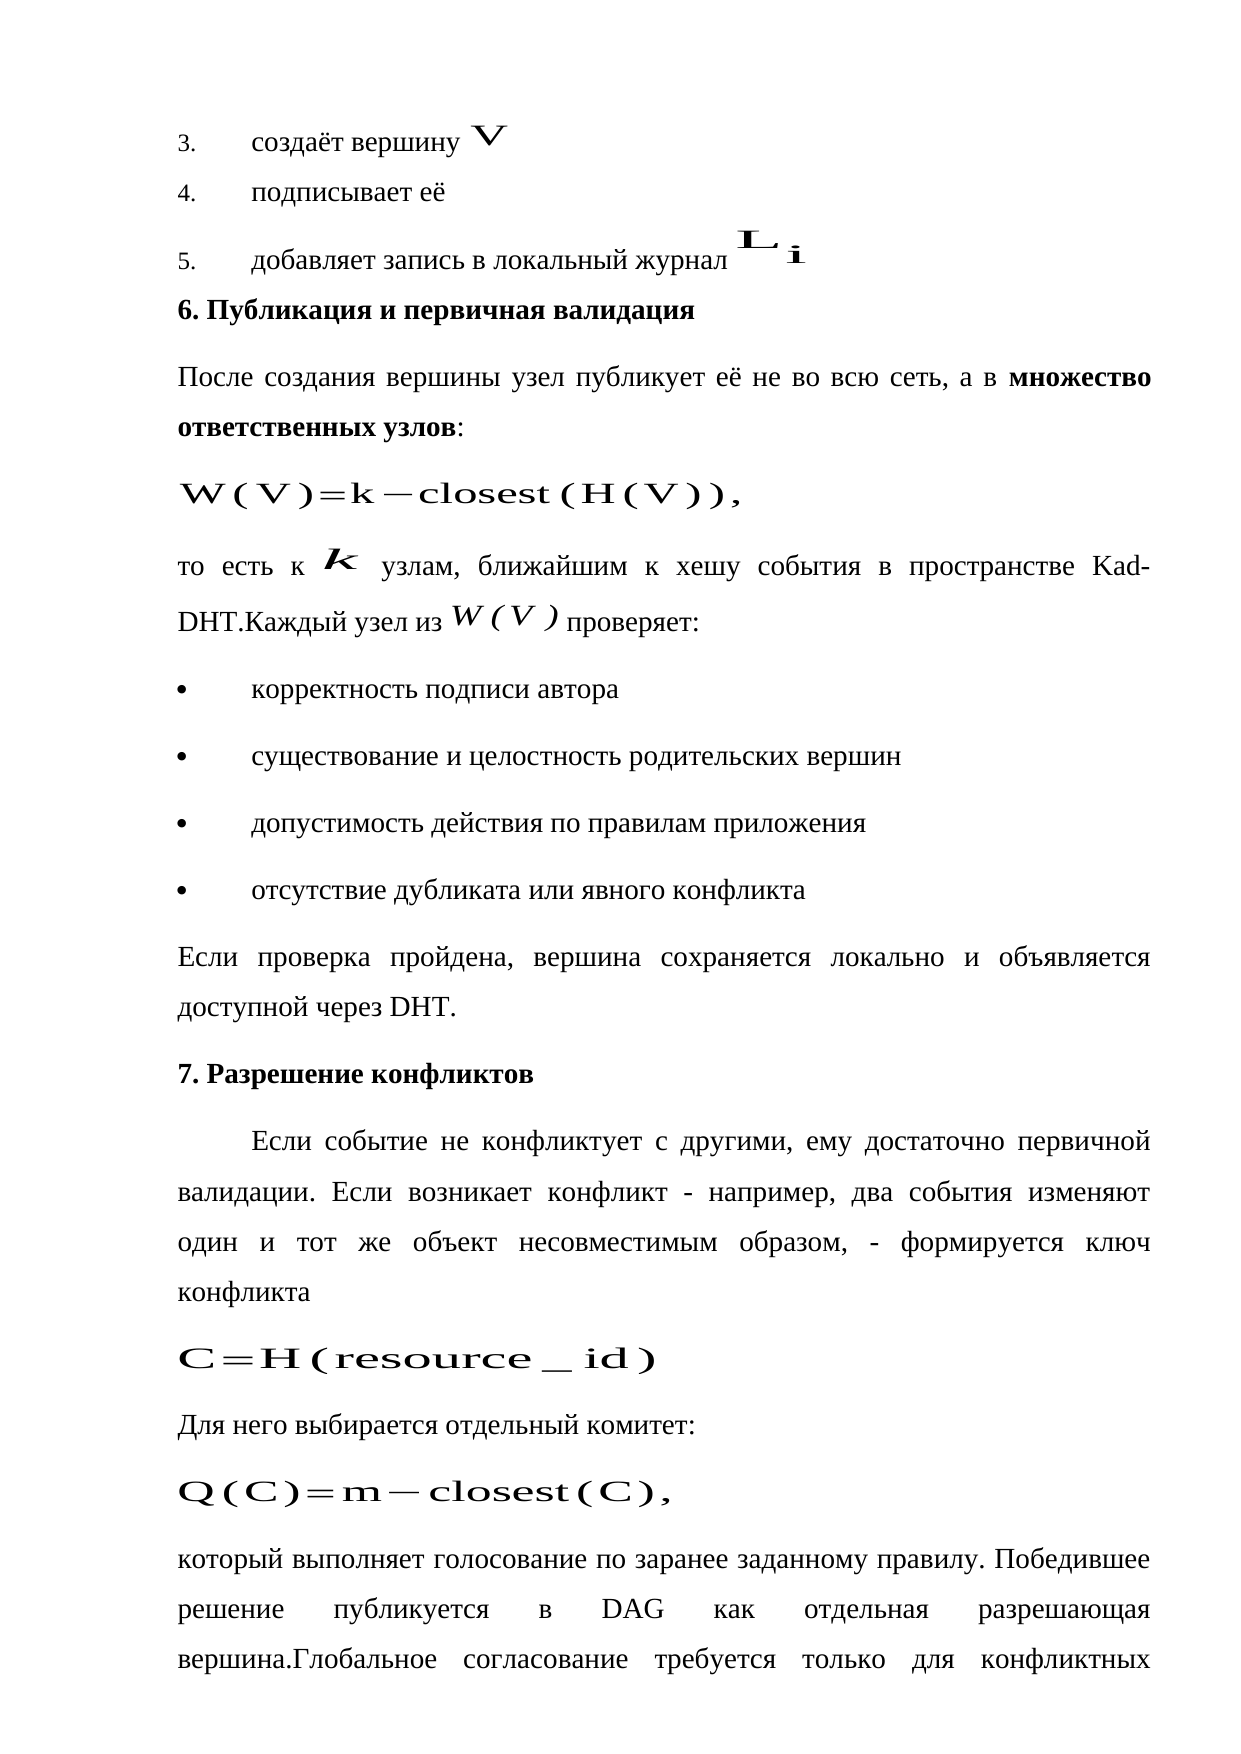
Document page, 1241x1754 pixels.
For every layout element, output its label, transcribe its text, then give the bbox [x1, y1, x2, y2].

text 7. Разрешение конфликтов [177, 1056, 1152, 1090]
list создаёт вершину [177, 118, 1152, 157]
list существование и целостность родительских вершин [177, 738, 1152, 772]
list подписывает её [177, 174, 1152, 207]
list добавляет запись в локальный журнал [177, 224, 1152, 276]
text 6. Публикация и первичная валидация [177, 292, 1152, 326]
text Для него выбирается отдельный комитет: [177, 1407, 1152, 1441]
text который выполняет голосование по заранее заданному правилу. Победившее решение публикуется в DAG как отдельная разрешающая вершина.Глобальное согласование требуется только для конфликтных [177, 1541, 1152, 1675]
list отсутствие дубликата или явного конфликта [177, 872, 1152, 906]
list корректность подписи автора [177, 671, 1152, 705]
text Если событие не конфликтует с другими, ему достаточно первичной валидации. Если возникает конфликт - например, два события изменяют один и тот же объект несовместимым образом, - формируется ключ конфликта [177, 1123, 1152, 1308]
list допустимость действия по правилам приложения [177, 805, 1152, 839]
text После создания вершины узел публикует её не во всю сеть, а в множество ответственных узлов: [177, 359, 1152, 443]
text Если проверка пройдена, вершина сохраняется локально и объявляется доступной через DHT. [177, 939, 1152, 1023]
text то есть к узлам, ближайшим к хешу события в пространстве Kad-DHT.Каждый узел из проверяет: [177, 543, 1152, 638]
